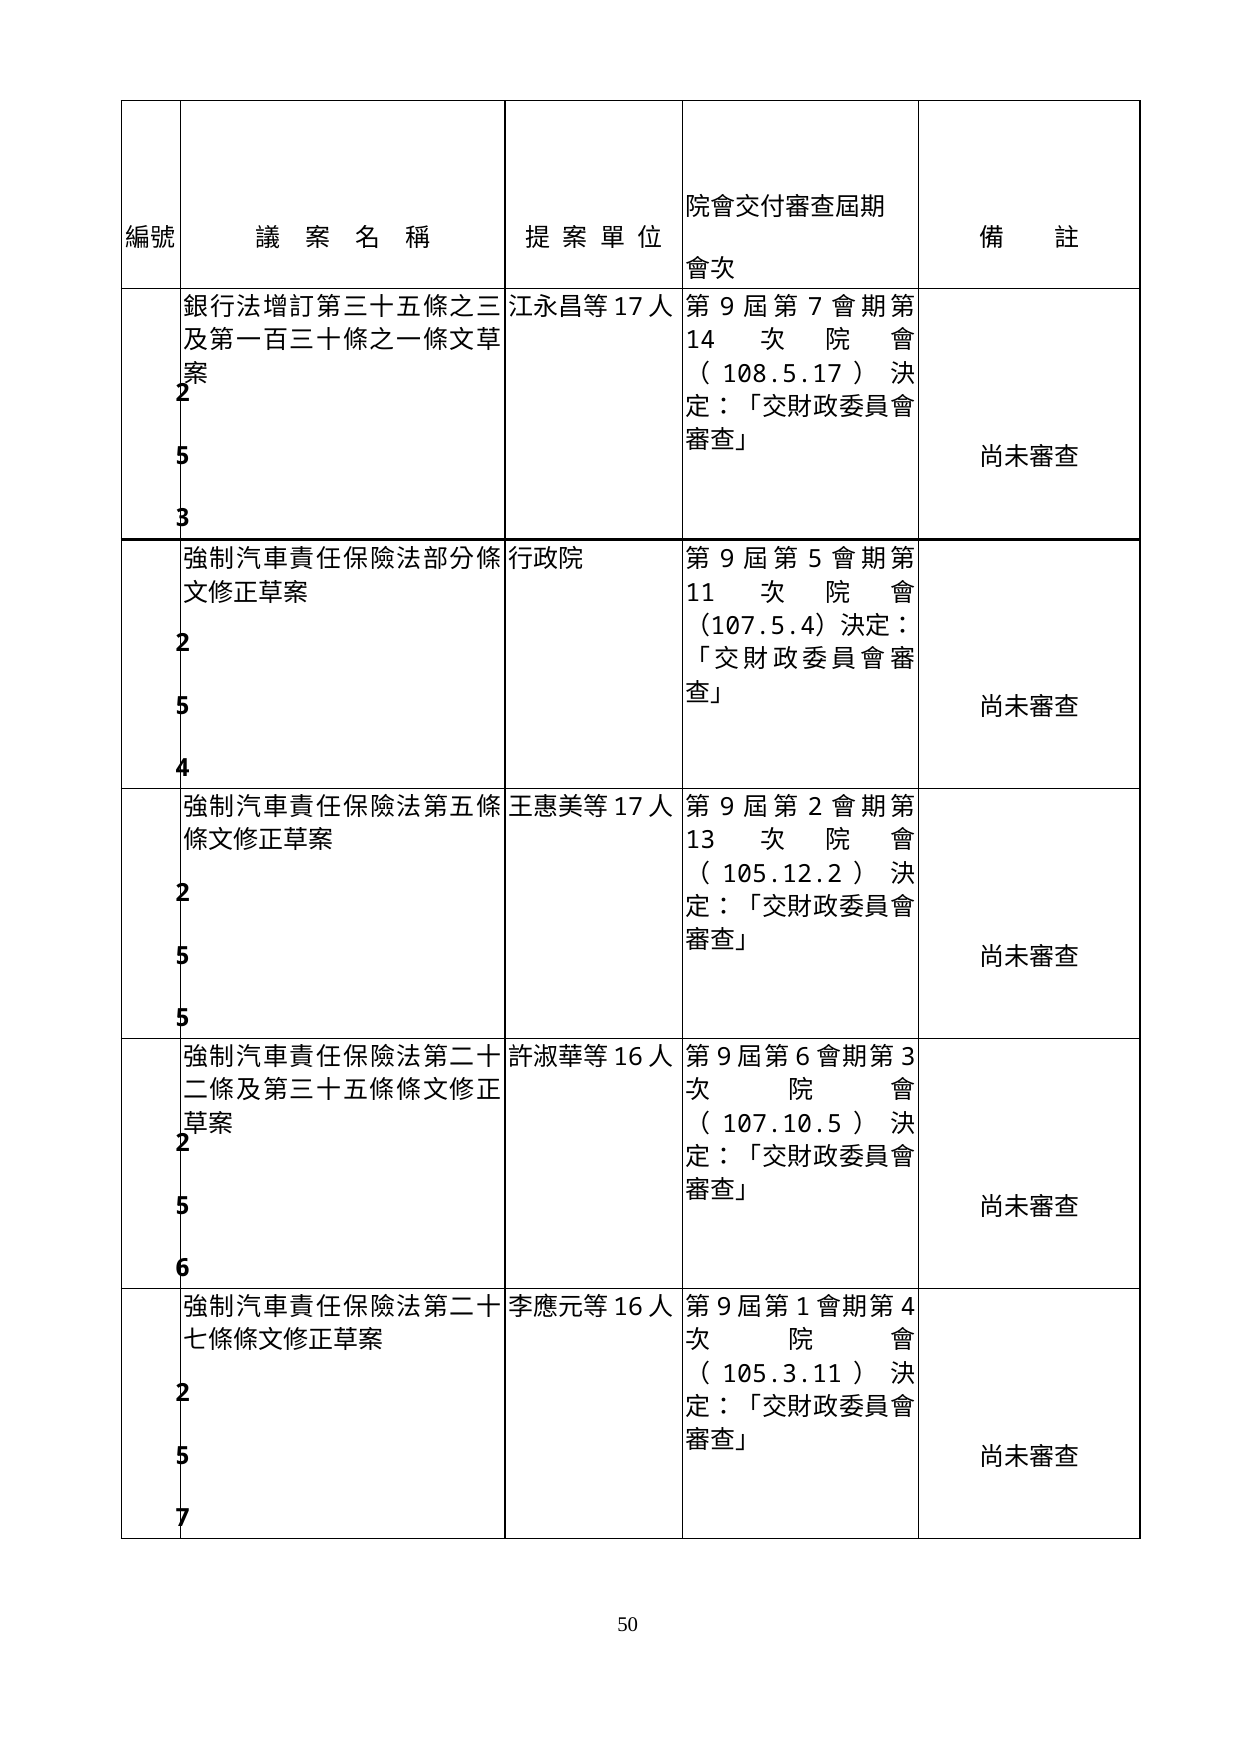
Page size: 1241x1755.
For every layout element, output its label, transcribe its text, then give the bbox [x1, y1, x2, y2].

table_cell [122, 289, 180, 538]
table_cell 強制汽車責任保險法第二十二條及第三十五條條文修正草案 [181, 1039, 504, 1288]
table_cell 許淑華等16人 [506, 1039, 682, 1288]
table_cell 第9屆第7會期第14次院會（108.5.17）決定：「交財政委員會審查」 [683, 289, 918, 538]
table_cell 第9屆第6會期第3次院會（107.10.5）決定：「交財政委員會審查」 [683, 1039, 918, 1288]
table_cell 王惠美等17人 [506, 789, 682, 1038]
table_cell 強制汽車責任保險法第二十七條條文修正草案 [181, 1289, 504, 1538]
table_cell 第9屆第1會期第4次院會（105.3.11）決定：「交財政委員會審查」 [683, 1289, 918, 1538]
table_cell [122, 541, 180, 788]
table_header 編號 [122, 101, 180, 288]
table_cell 強制汽車責任保險法第五條條文修正草案 [181, 789, 504, 1038]
table_cell [122, 789, 180, 1038]
table_cell 強制汽車責任保險法部分條文修正草案 [181, 541, 504, 788]
table_cell 尚未審查 [919, 541, 1139, 788]
table_header 提 案 單 位 [506, 101, 682, 288]
table_cell 第9屆第5會期第11次院會（107.5.4）決定：「交財政委員會審查」 [683, 541, 918, 788]
table_cell 江永昌等17人 [506, 289, 682, 538]
table_cell 行政院 [506, 541, 682, 788]
table_cell [122, 1289, 180, 1538]
table_cell 第9屆第2會期第13次院會（105.12.2）決定：「交財政委員會審查」 [683, 789, 918, 1038]
table_cell 尚未審查 [919, 289, 1139, 538]
table_header 院會交付審查屆期 會次 [683, 101, 918, 288]
table_cell [122, 1039, 180, 1288]
table_header 備 註 [919, 101, 1139, 288]
table_cell 尚未審查 [919, 789, 1139, 1038]
table_cell 尚未審查 [919, 1289, 1139, 1538]
table_cell 銀行法增訂第三十五條之三及第一百三十條之一條文草案 [181, 289, 504, 538]
table_header 議 案 名 稱 [181, 101, 504, 288]
table_cell 李應元等16人 [506, 1289, 682, 1538]
table_cell 尚未審查 [919, 1039, 1139, 1288]
